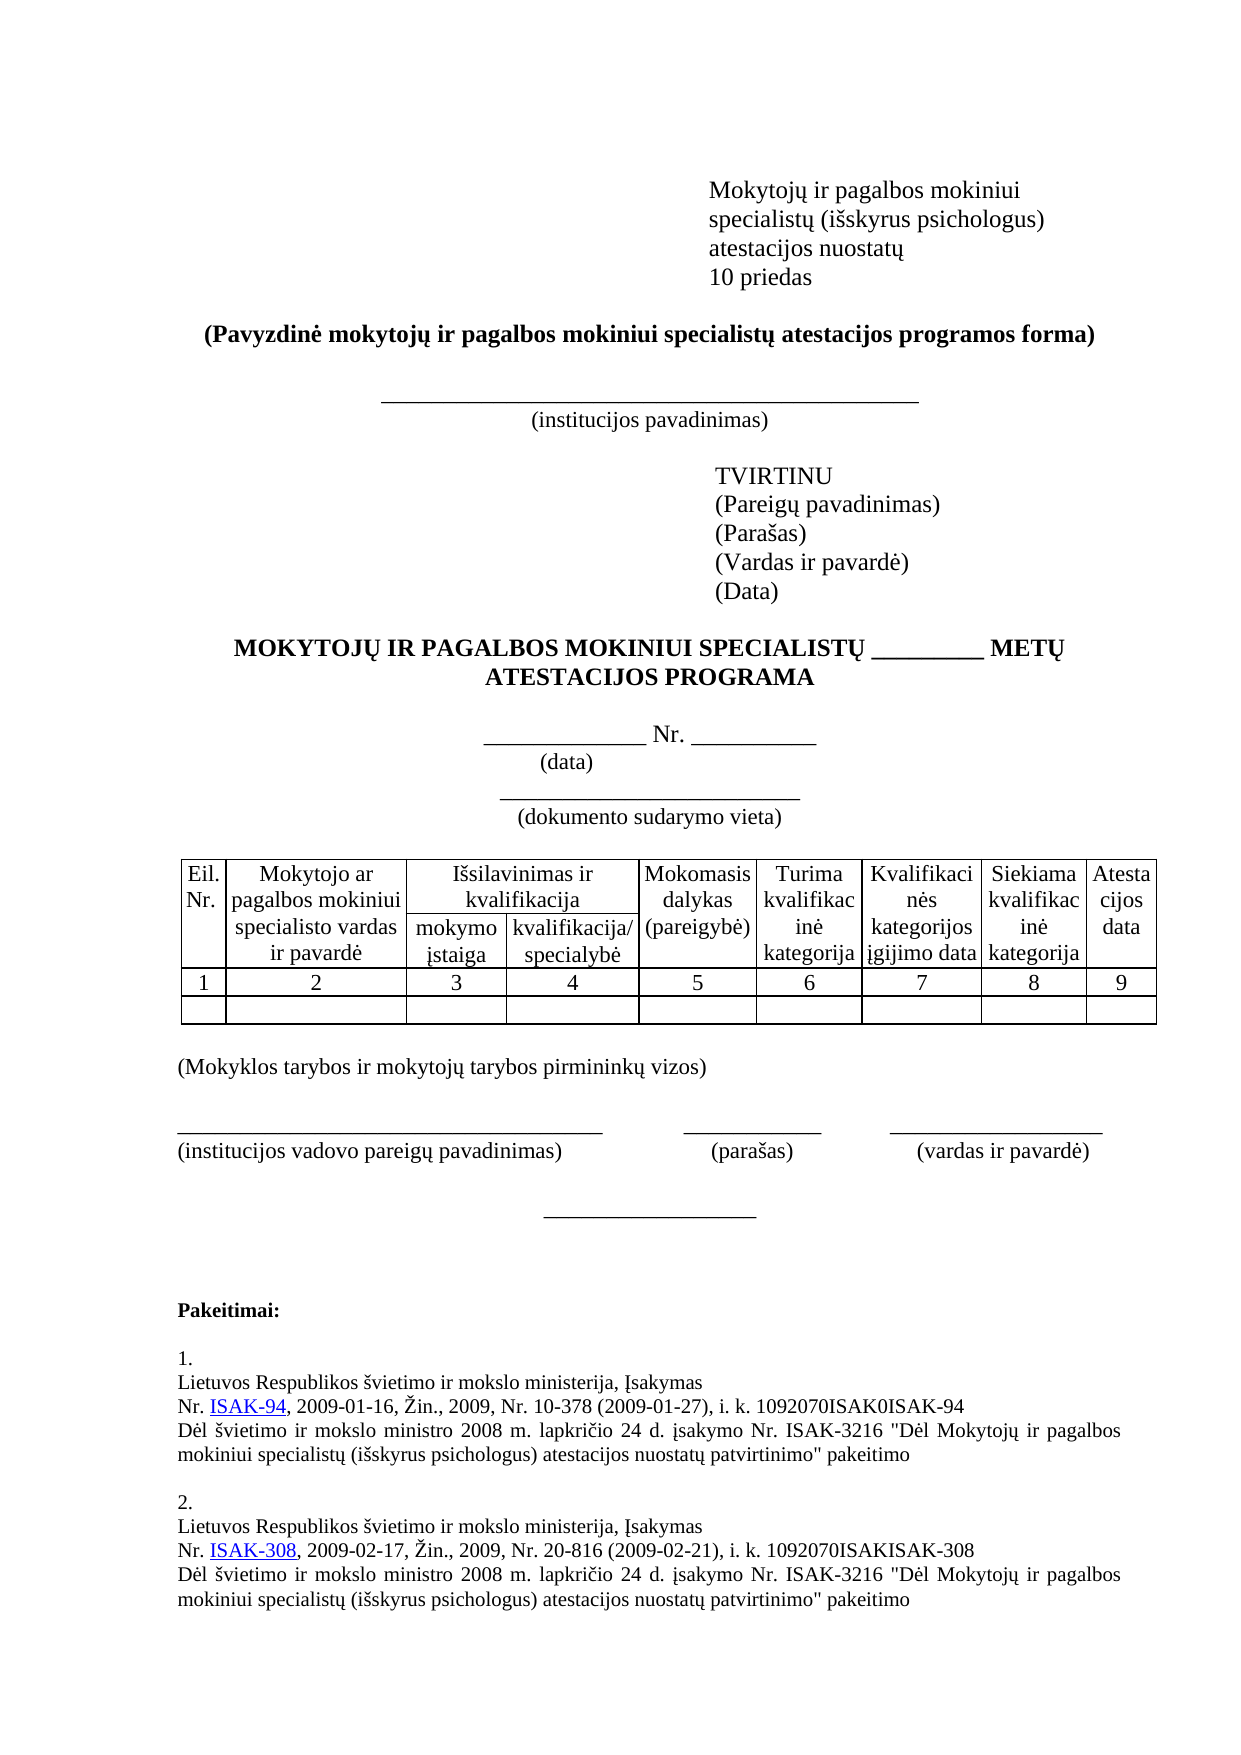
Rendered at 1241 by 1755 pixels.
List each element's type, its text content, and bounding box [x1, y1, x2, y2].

table_header Atestacijos data [1087, 860, 1156, 967]
table_cell [640, 997, 756, 1023]
table_cell 7 [863, 969, 981, 995]
text ________________________ [177, 774, 1122, 803]
table_cell kvalifikacija/ specialybė [507, 914, 638, 967]
text Nr. ISAK-94, 2009-01-16, Žin., 2009, Nr. 10-378 (2009-01-27), i. k. 1092070ISAK0ISAK-94 [177, 1394, 1122, 1418]
text _____________ Nr. __________ [177, 719, 1122, 748]
table_header Turima kvalifikacinė kategorija [757, 860, 861, 967]
table_cell [757, 997, 861, 1023]
text Pakeitimai: [177, 1298, 1122, 1322]
table_cell 6 [757, 969, 861, 995]
table_cell mokymo įstaiga [407, 914, 506, 967]
text Lietuvos Respublikos švietimo ir mokslo ministerija, Įsakymas [177, 1370, 1122, 1394]
text (Data) [715, 576, 1122, 604]
text MOKYTOJŲ IR PAGALBOS MOKINIUI SPECIALISTŲ _________ METŲ ATESTACIJOS PROGRAMA [177, 633, 1122, 691]
table_cell 2 [227, 969, 406, 995]
text Dėl švietimo ir mokslo ministro 2008 m. lapkričio 24 d. įsakymo Nr. ISAK-3216 "Dėl Mokytojų ir pagalbos mokiniui specialistų (išskyrus psichologus) atestacijos nuostatų patvirtinimo" pakeitimo [177, 1562, 1122, 1611]
table_header Mokomasis dalykas (pareigybė) [640, 860, 756, 967]
text 1. [177, 1346, 1122, 1370]
text atestacijos nuostatų [177, 233, 1122, 262]
table_header Išsilavinimas ir kvalifikacija [407, 860, 638, 913]
text (institucijos pavadinimas) [177, 406, 1122, 432]
text Mokytojų ir pagalbos mokiniui [177, 176, 1122, 204]
table_cell [182, 997, 225, 1023]
text ___________________________________________ [177, 377, 1122, 406]
table_cell [227, 997, 406, 1023]
table_cell [982, 997, 1086, 1023]
text (Pareigų pavadinimas) [715, 489, 1122, 518]
table_cell 9 [1087, 969, 1156, 995]
text __________________________________ ___________ _________________ [177, 1108, 1122, 1137]
table_cell [1087, 997, 1156, 1023]
text (Mokyklos tarybos ir mokytojų tarybos pirmininkų vizos) [177, 1053, 1122, 1079]
table_cell 5 [640, 969, 756, 995]
text (Parašas) [715, 518, 1122, 547]
table_header Kvalifikacinės kategorijos įgijimo data [863, 860, 981, 967]
table_cell 1 [182, 969, 225, 995]
text TVIRTINU [715, 461, 1122, 489]
table_cell 4 [507, 969, 638, 995]
table_header Mokytojo ar pagalbos mokiniui specialisto vardas ir pavardė [227, 860, 406, 967]
table_header Eil. Nr. [182, 860, 225, 967]
table_cell [507, 997, 638, 1023]
text specialistų (išskyrus psichologus) [177, 204, 1122, 233]
text Nr. ISAK-308, 2009-02-17, Žin., 2009, Nr. 20-816 (2009-02-21), i. k. 1092070ISAKISAK-308 [177, 1538, 1122, 1562]
table_cell [863, 997, 981, 1023]
table_cell 8 [982, 969, 1086, 995]
text (data) [540, 748, 1122, 774]
text (Vardas ir pavardė) [715, 547, 1122, 576]
table_cell 3 [407, 969, 506, 995]
text Lietuvos Respublikos švietimo ir mokslo ministerija, Įsakymas [177, 1514, 1122, 1538]
text (dokumento sudarymo vieta) [177, 803, 1122, 830]
text 10 priedas [177, 262, 1122, 291]
text _________________ [177, 1192, 1122, 1221]
table_header Siekiama kvalifikacinė kategorija [982, 860, 1086, 967]
table_cell [407, 997, 506, 1023]
text 2. [177, 1490, 1122, 1514]
text (institucijos vadovo pareigų pavadinimas) (parašas) (vardas ir pavardė) [177, 1137, 1122, 1163]
text (Pavyzdinė mokytojų ir pagalbos mokiniui specialistų atestacijos programos forma) [177, 319, 1122, 348]
text Dėl švietimo ir mokslo ministro 2008 m. lapkričio 24 d. įsakymo Nr. ISAK-3216 "Dėl Mokytojų ir pagalbos mokiniui specialistų (išskyrus psichologus) atestacijos nuostatų patvirtinimo" pakeitimo [177, 1418, 1122, 1466]
